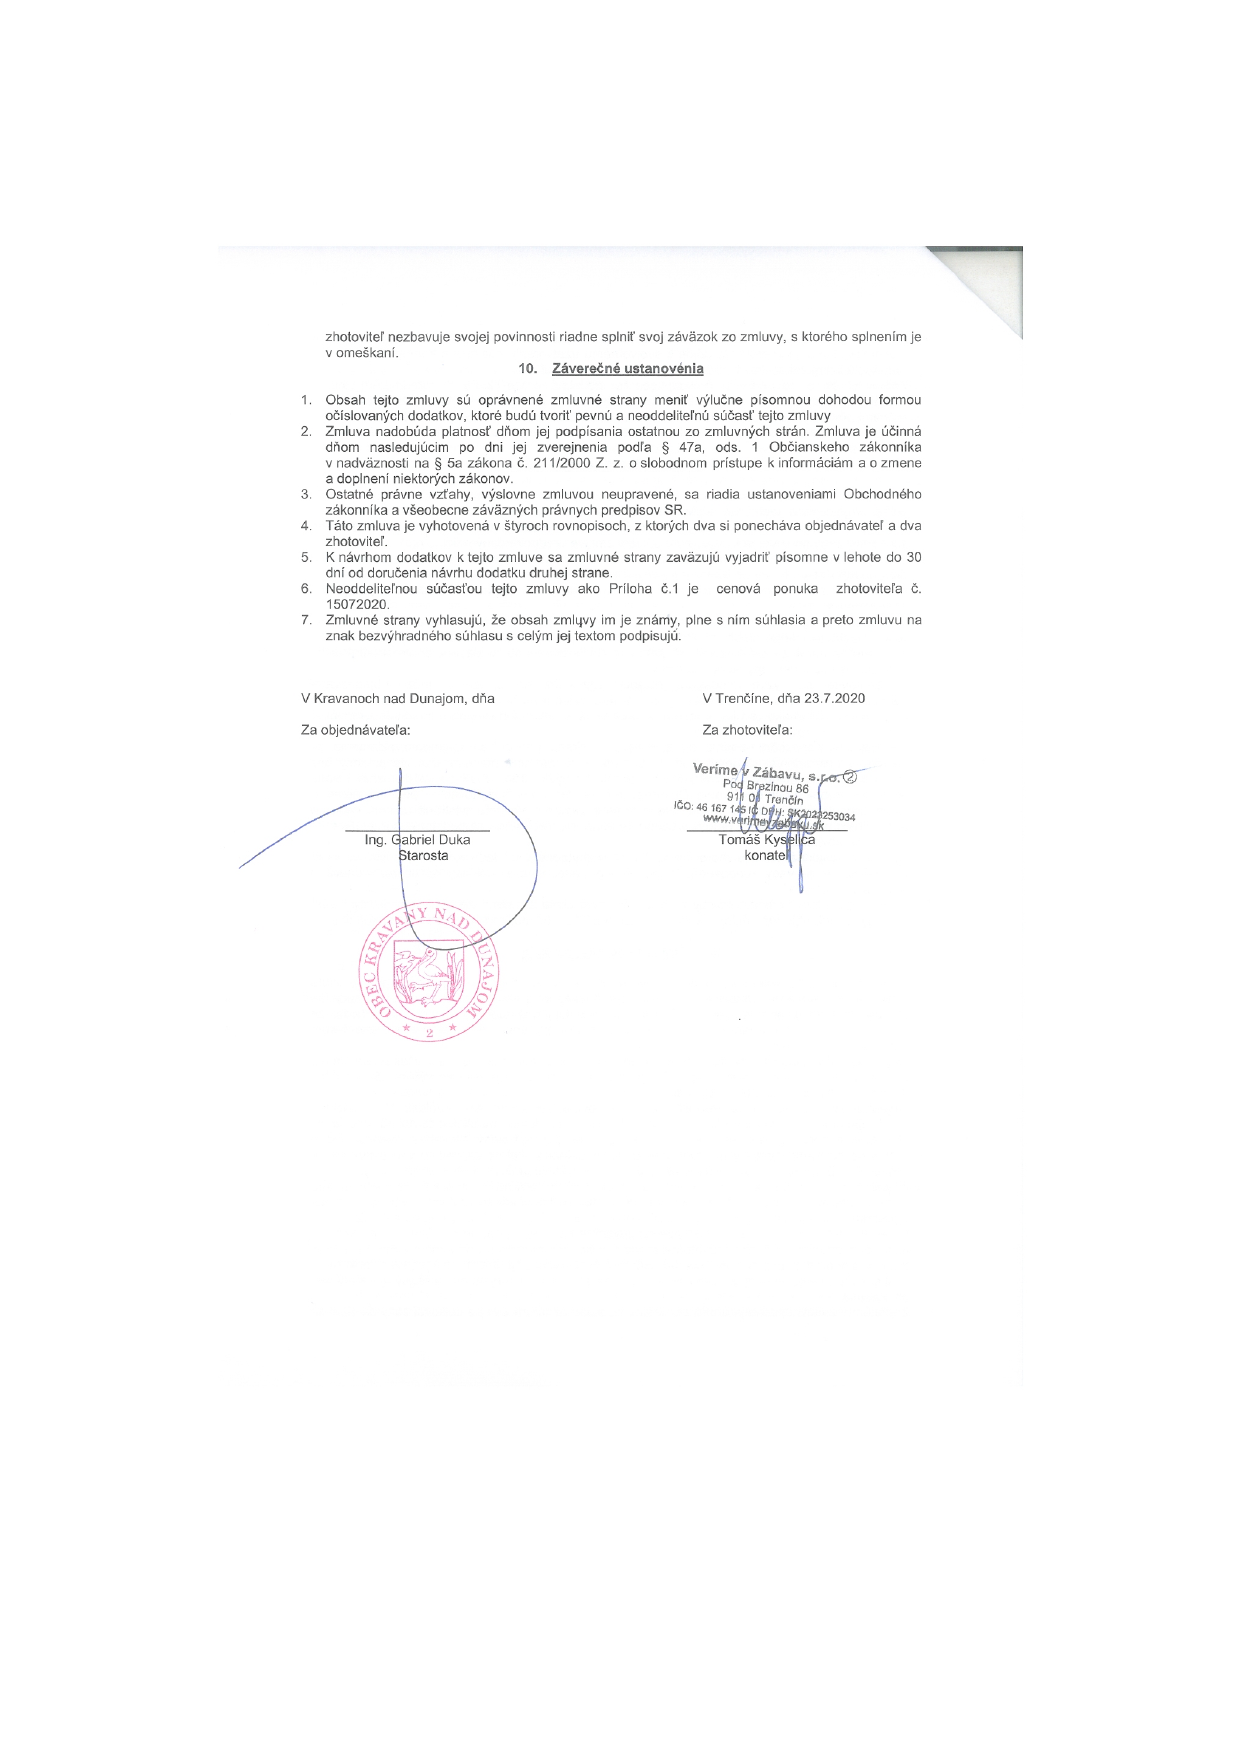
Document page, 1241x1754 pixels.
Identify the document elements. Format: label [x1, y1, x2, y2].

picture [118, 146, 1123, 1566]
